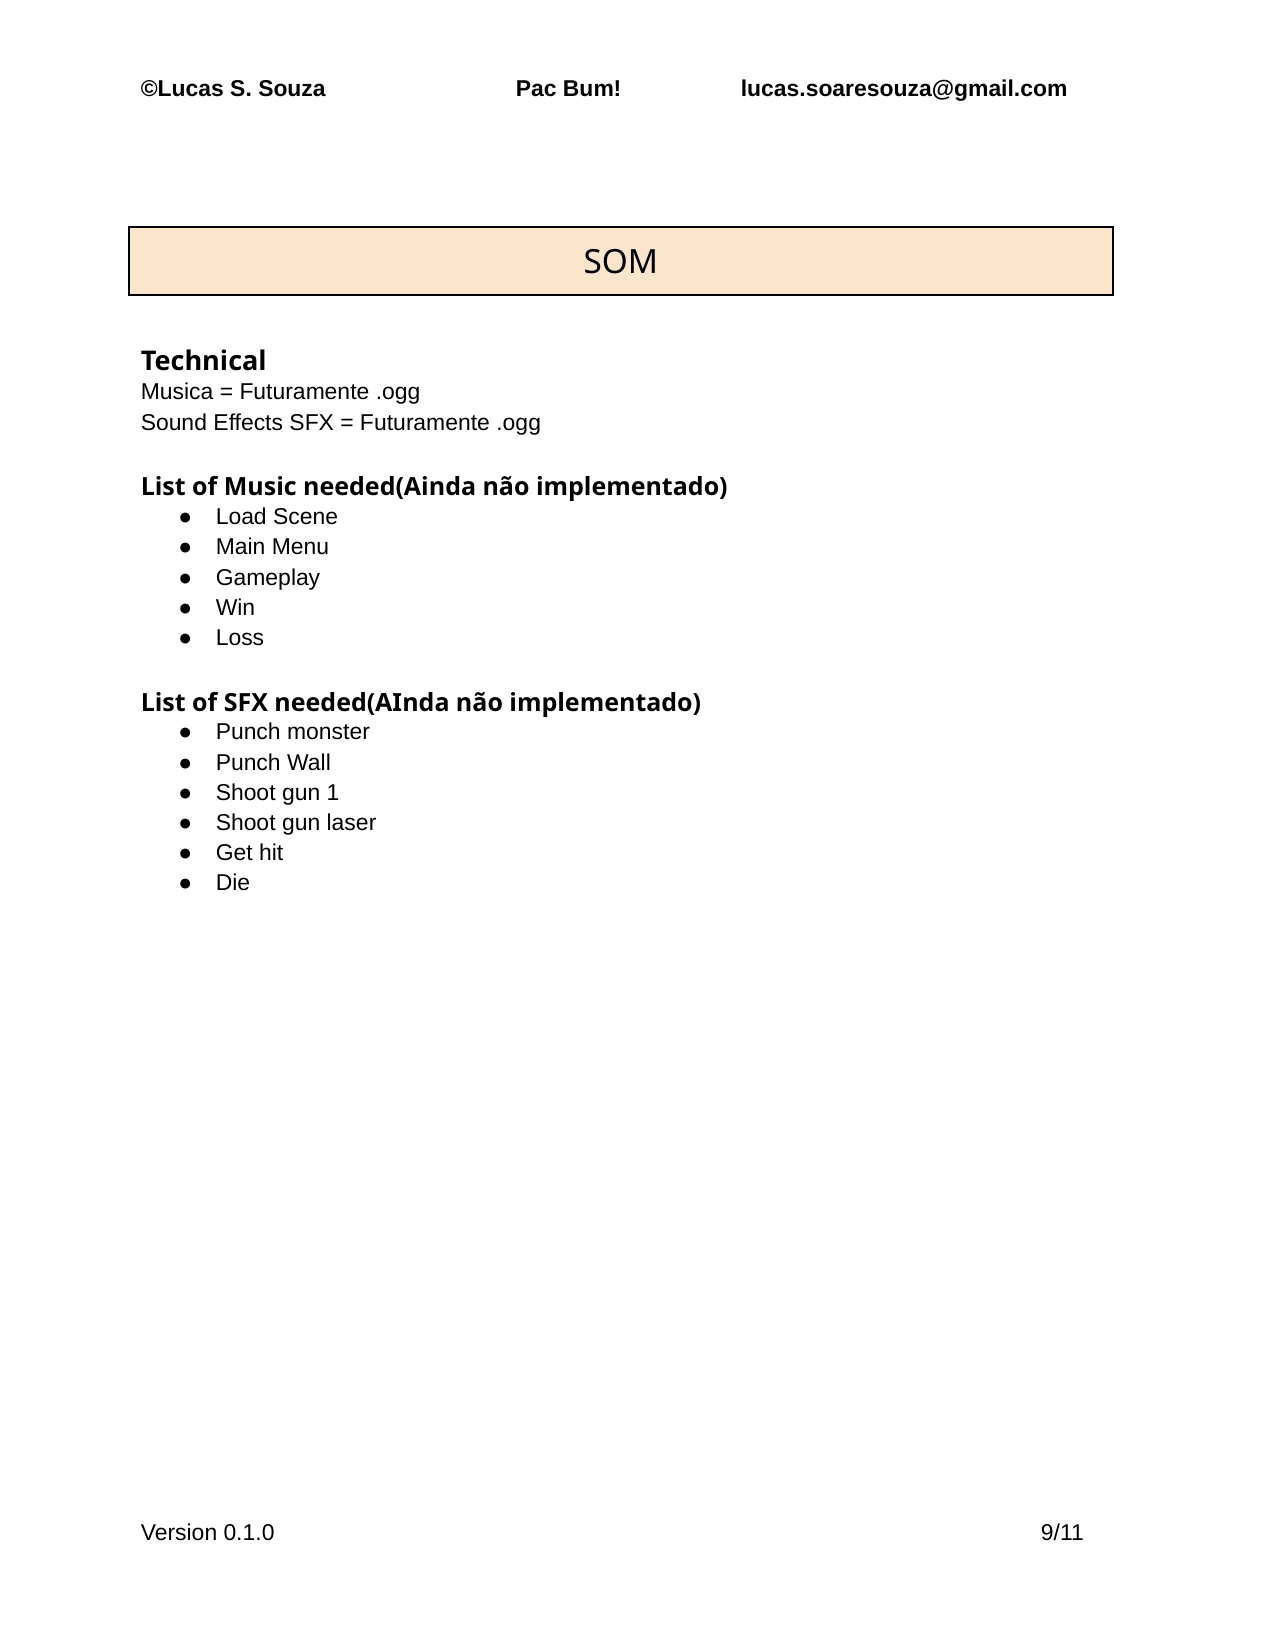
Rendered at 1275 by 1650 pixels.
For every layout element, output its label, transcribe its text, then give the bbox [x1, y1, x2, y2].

subtitle List of Music needed(Ainda não implementado) [141, 469, 1125, 503]
list Gameplay [178, 563, 1125, 590]
list Main Menu [178, 533, 1125, 559]
list Die [178, 869, 1125, 896]
list Punch Wall [178, 748, 1125, 775]
text Musica = Futuramente .ogg [141, 378, 1125, 405]
subtitle List of SFX needed(AInda não implementado) [141, 684, 1125, 718]
list Load Scene [178, 503, 1125, 529]
subtitle Technical [141, 341, 1125, 378]
list Loss [178, 624, 1125, 650]
list Shoot gun laser [178, 809, 1125, 835]
list Shoot gun 1 [178, 779, 1125, 805]
table_header SOM [130, 228, 1112, 294]
text Sound Effects SFX = Futuramente .ogg [141, 408, 1125, 435]
list Win [178, 594, 1125, 620]
list Get hit [178, 839, 1125, 866]
list Punch monster [178, 718, 1125, 745]
